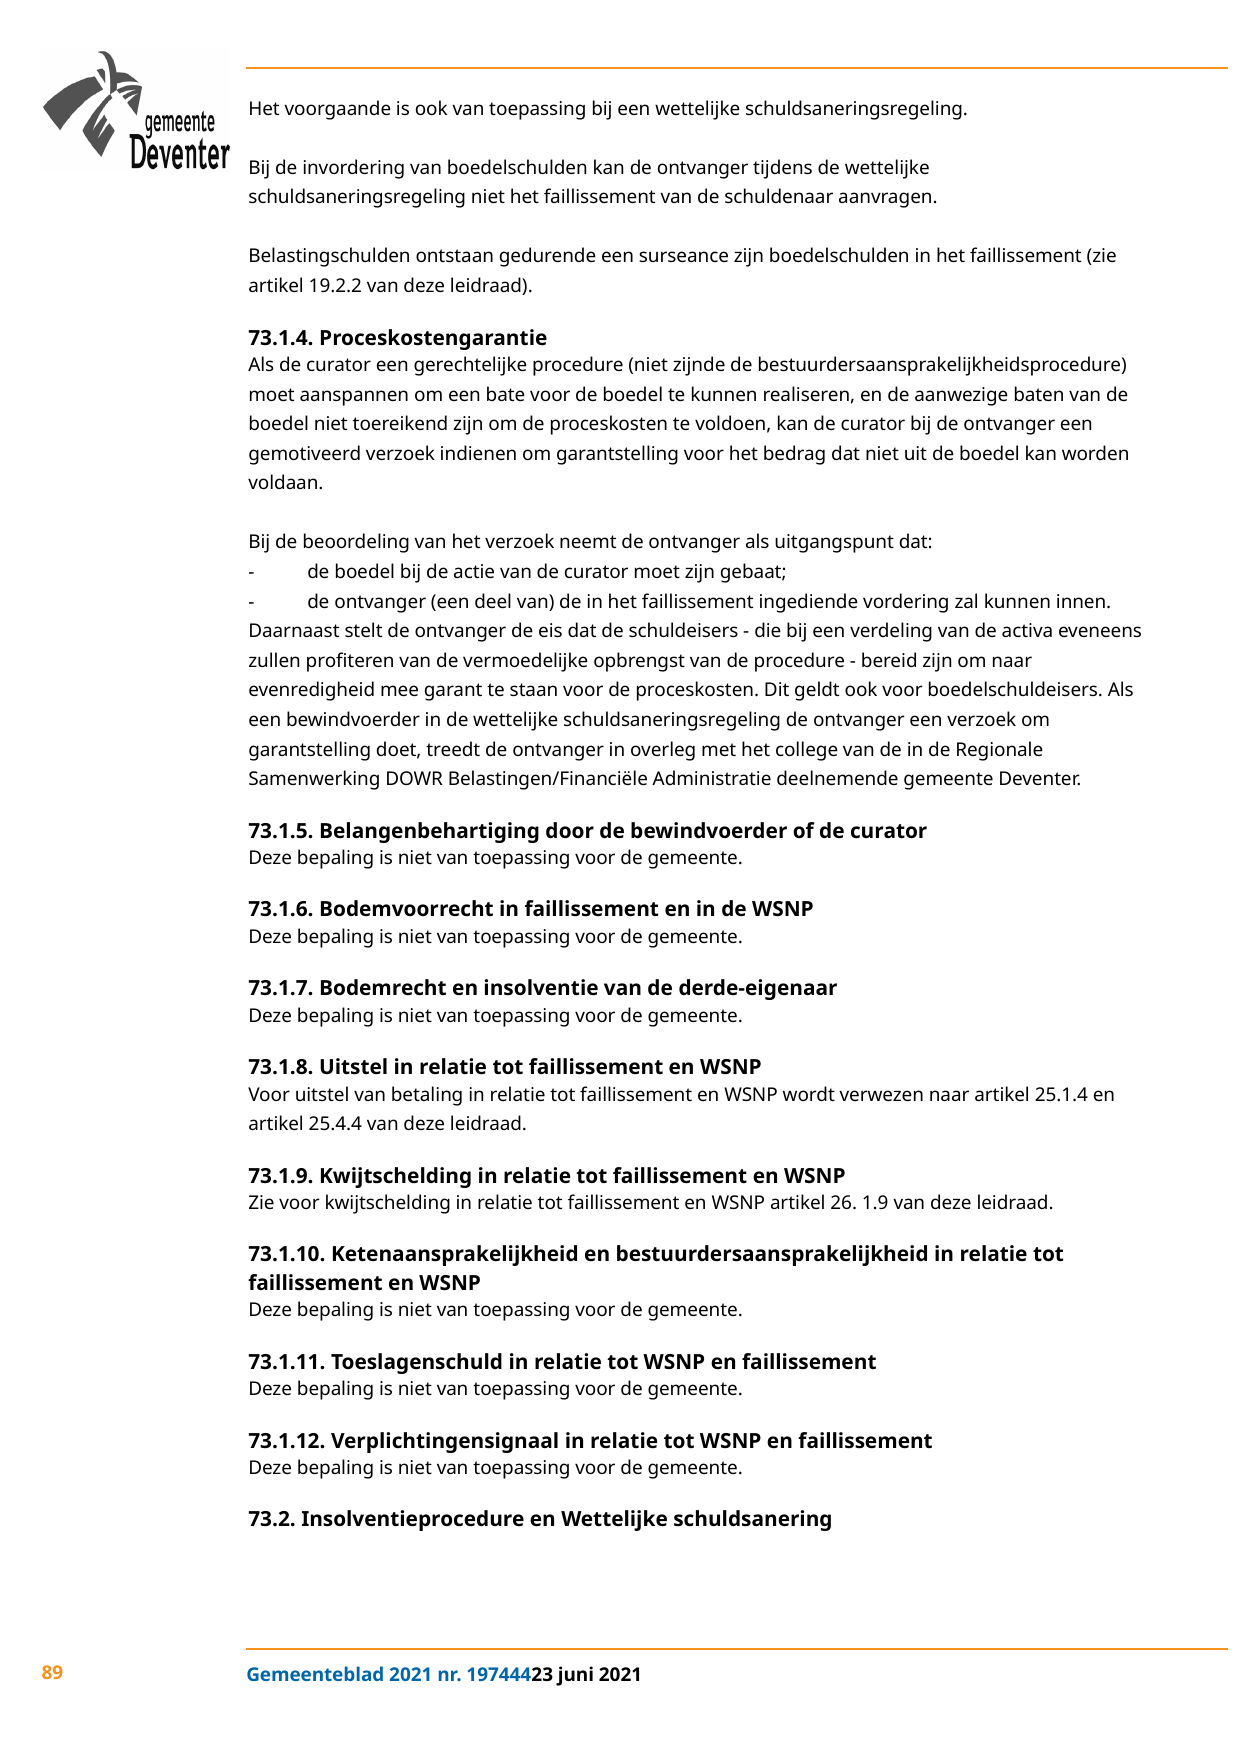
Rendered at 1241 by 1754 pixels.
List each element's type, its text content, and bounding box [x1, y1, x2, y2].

text Deze bepaling is niet van toepassing voor de gemeente. [248, 923, 1152, 949]
text 73.1.9. Kwijtschelding in relatie tot faillissement en WSNP [248, 1161, 1152, 1189]
text 73.1.4. Proceskostengarantie [248, 323, 1152, 351]
picture [41, 47, 231, 172]
list de ontvanger (een deel van) de in het faillissement ingediende vordering zal kunnen innen. [248, 588, 1152, 613]
text Belastingschulden ontstaan gedurende een surseance zijn boedelschulden in het faillissement (zie artikel 19.2.2 van deze leidraad). [248, 243, 1152, 298]
text Deze bepaling is niet van toepassing voor de gemeente. [248, 1296, 1152, 1322]
text Zie voor kwijtschelding in relatie tot faillissement en WSNP artikel 26. 1.9 van deze leidraad. [248, 1189, 1152, 1215]
text Bij de beoordeling van het verzoek neemt de ontvanger als uitgangspunt dat: [248, 529, 1152, 554]
text Het voorgaande is ook van toepassing bij een wettelijke schuldsaneringsregeling. [248, 95, 1152, 121]
text Daarnaast stelt de ontvanger de eis dat de schuldeisers - die bij een verdeling van de activa eveneens zullen profiteren van de vermoedelijke opbrengst van de procedure - bereid zijn om naar evenredigheid mee garant te staan voor de proceskosten. Dit geldt ook voor boedelschuldeisers. Als een bewindvoerder in de wettelijke schuldsaneringsregeling de ontvanger een verzoek om garantstelling doet, treedt de ontvanger in overleg met het college van de in de Regionale Samenwerking DOWR Belastingen/Financiële Administratie deelnemende gemeente Deventer. [248, 617, 1152, 791]
text Deze bepaling is niet van toepassing voor de gemeente. [248, 844, 1152, 870]
text 73.1.10. Ketenaansprakelijkheid en bestuurdersaansprakelijkheid in relatie tot faillissement en WSNP [248, 1239, 1152, 1296]
text 73.2. Insolventieprocedure en Wettelijke schuldsanering [248, 1504, 1152, 1533]
text 73.1.7. Bodemrecht en insolventie van de derde-eigenaar [248, 973, 1152, 1002]
text Als de curator een gerechtelijke procedure (niet zijnde de bestuurdersaansprakelijkheidsprocedure) moet aanspannen om een bate voor de boedel te kunnen realiseren, en de aanwezige baten van de boedel niet toereikend zijn om de proceskosten te voldoen, kan de curator bij de ontvanger een gemotiveerd verzoek indienen om garantstelling voor het bedrag dat niet uit de boedel kan worden voldaan. [248, 351, 1152, 495]
text 73.1.12. Verplichtingensignaal in relatie tot WSNP en faillissement [248, 1426, 1152, 1454]
text Deze bepaling is niet van toepassing voor de gemeente. [248, 1375, 1152, 1401]
text 73.1.5. Belangenbehartiging door de bewindvoerder of de curator [248, 816, 1152, 844]
text 73.1.11. Toeslagenschuld in relatie tot WSNP en faillissement [248, 1347, 1152, 1375]
text Voor uitstel van betaling in relatie tot faillissement en WSNP wordt verwezen naar artikel 25.1.4 en artikel 25.4.4 van deze leidraad. [248, 1081, 1152, 1136]
text 73.1.8. Uitstel in relatie tot faillissement en WSNP [248, 1052, 1152, 1081]
list de boedel bij de actie van de curator moet zijn gebaat; [248, 558, 1152, 584]
text Bij de invordering van boedelschulden kan de ontvanger tijdens de wettelijke schuldsaneringsregeling niet het faillissement van de schuldenaar aanvragen. [248, 154, 1152, 209]
text Deze bepaling is niet van toepassing voor de gemeente. [248, 1454, 1152, 1480]
text Deze bepaling is niet van toepassing voor de gemeente. [248, 1002, 1152, 1028]
text 73.1.6. Bodemvoorrecht in faillissement en in de WSNP [248, 894, 1152, 923]
